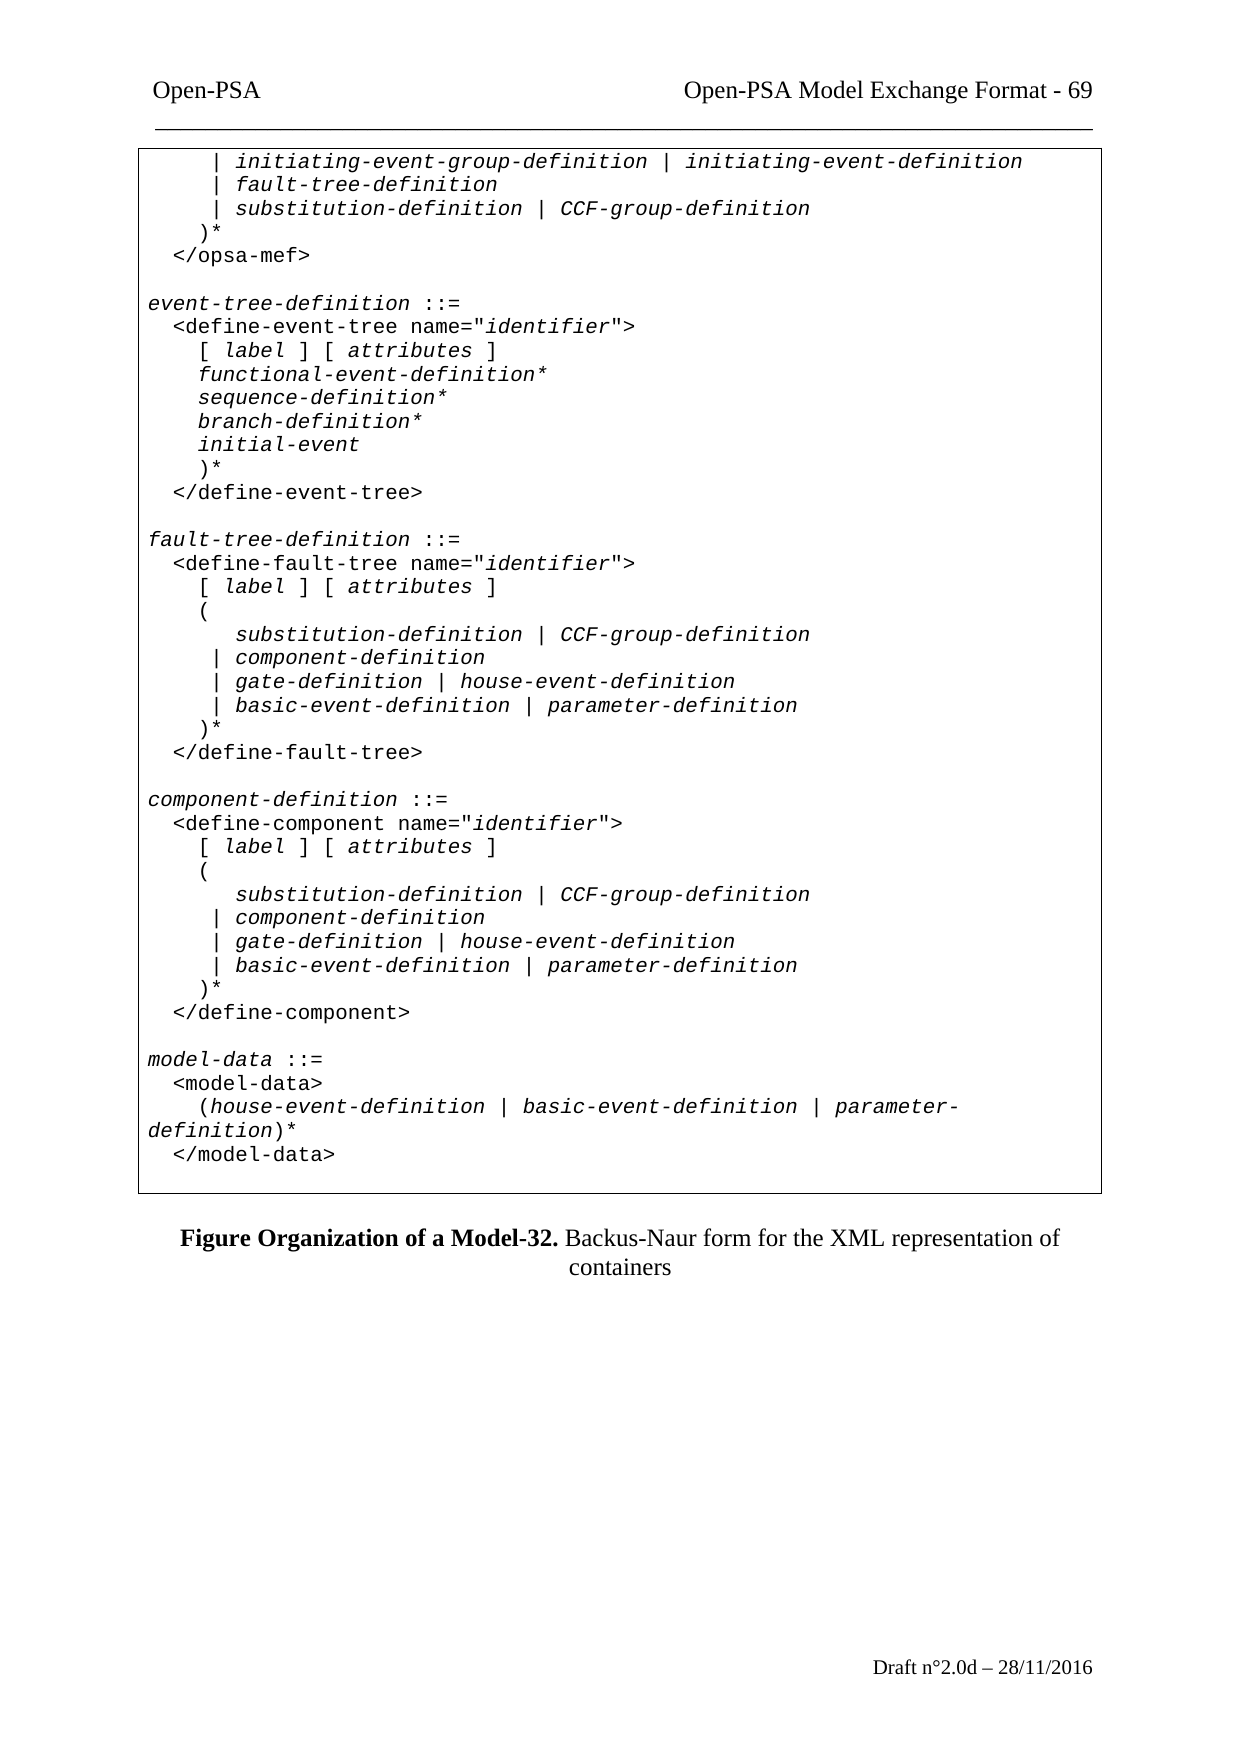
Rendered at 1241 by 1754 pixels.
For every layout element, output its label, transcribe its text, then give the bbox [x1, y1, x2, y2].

text initial-event [148, 434, 1093, 458]
text </define-component> [148, 1002, 1093, 1026]
text [ label ] [ attributes ] [148, 836, 1093, 860]
text | substitution-definition | CCF-group-definition [148, 198, 1093, 222]
text [ label ] [ attributes ] [148, 340, 1093, 363]
text | component-definition [148, 907, 1093, 931]
text )* [148, 718, 1093, 742]
text </model-data> [148, 1144, 1093, 1167]
text fault-tree-definition ::= [148, 529, 1093, 553]
text </opsa-mef> [148, 245, 1093, 269]
text )* [148, 458, 1093, 482]
text )* [148, 978, 1093, 1002]
text functional-event-definition* [148, 363, 1093, 387]
text event-tree-definition ::= [148, 293, 1093, 316]
text (house-event-definition | basic-event-definition | parameter-definition)* [148, 1097, 1093, 1144]
text | basic-event-definition | parameter-definition [148, 955, 1093, 978]
text <define-component name="identifier"> [148, 813, 1093, 836]
text | basic-event-definition | parameter-definition [148, 694, 1093, 718]
text branch-definition* [148, 411, 1093, 434]
text | fault-tree-definition [148, 174, 1093, 198]
text <model-data> [148, 1073, 1093, 1097]
text component-definition ::= [148, 789, 1093, 813]
text ( [148, 860, 1093, 884]
text <define-fault-tree name="identifier"> [148, 553, 1093, 576]
text </define-event-tree> [148, 482, 1093, 505]
text </define-fault-tree> [148, 742, 1093, 766]
text | gate-definition | house-event-definition [148, 931, 1093, 955]
text sequence-definition* [148, 387, 1093, 411]
text substitution-definition | CCF-group-definition [148, 624, 1093, 647]
text model-data ::= [148, 1049, 1093, 1073]
text [ label ] [ attributes ] [148, 576, 1093, 600]
text <define-event-tree name="identifier"> [148, 316, 1093, 340]
text | initiating-event-group-definition | initiating-event-definition [139, 149, 1101, 174]
text substitution-definition | CCF-group-definition [148, 884, 1093, 907]
text )* [148, 222, 1093, 245]
text | gate-definition | house-event-definition [148, 671, 1093, 694]
text Figure Organization of a Model‑32. Backus-Naur form for the XML representation of containers [148, 1223, 1093, 1281]
text | component-definition [148, 647, 1093, 671]
text ( [148, 600, 1093, 624]
